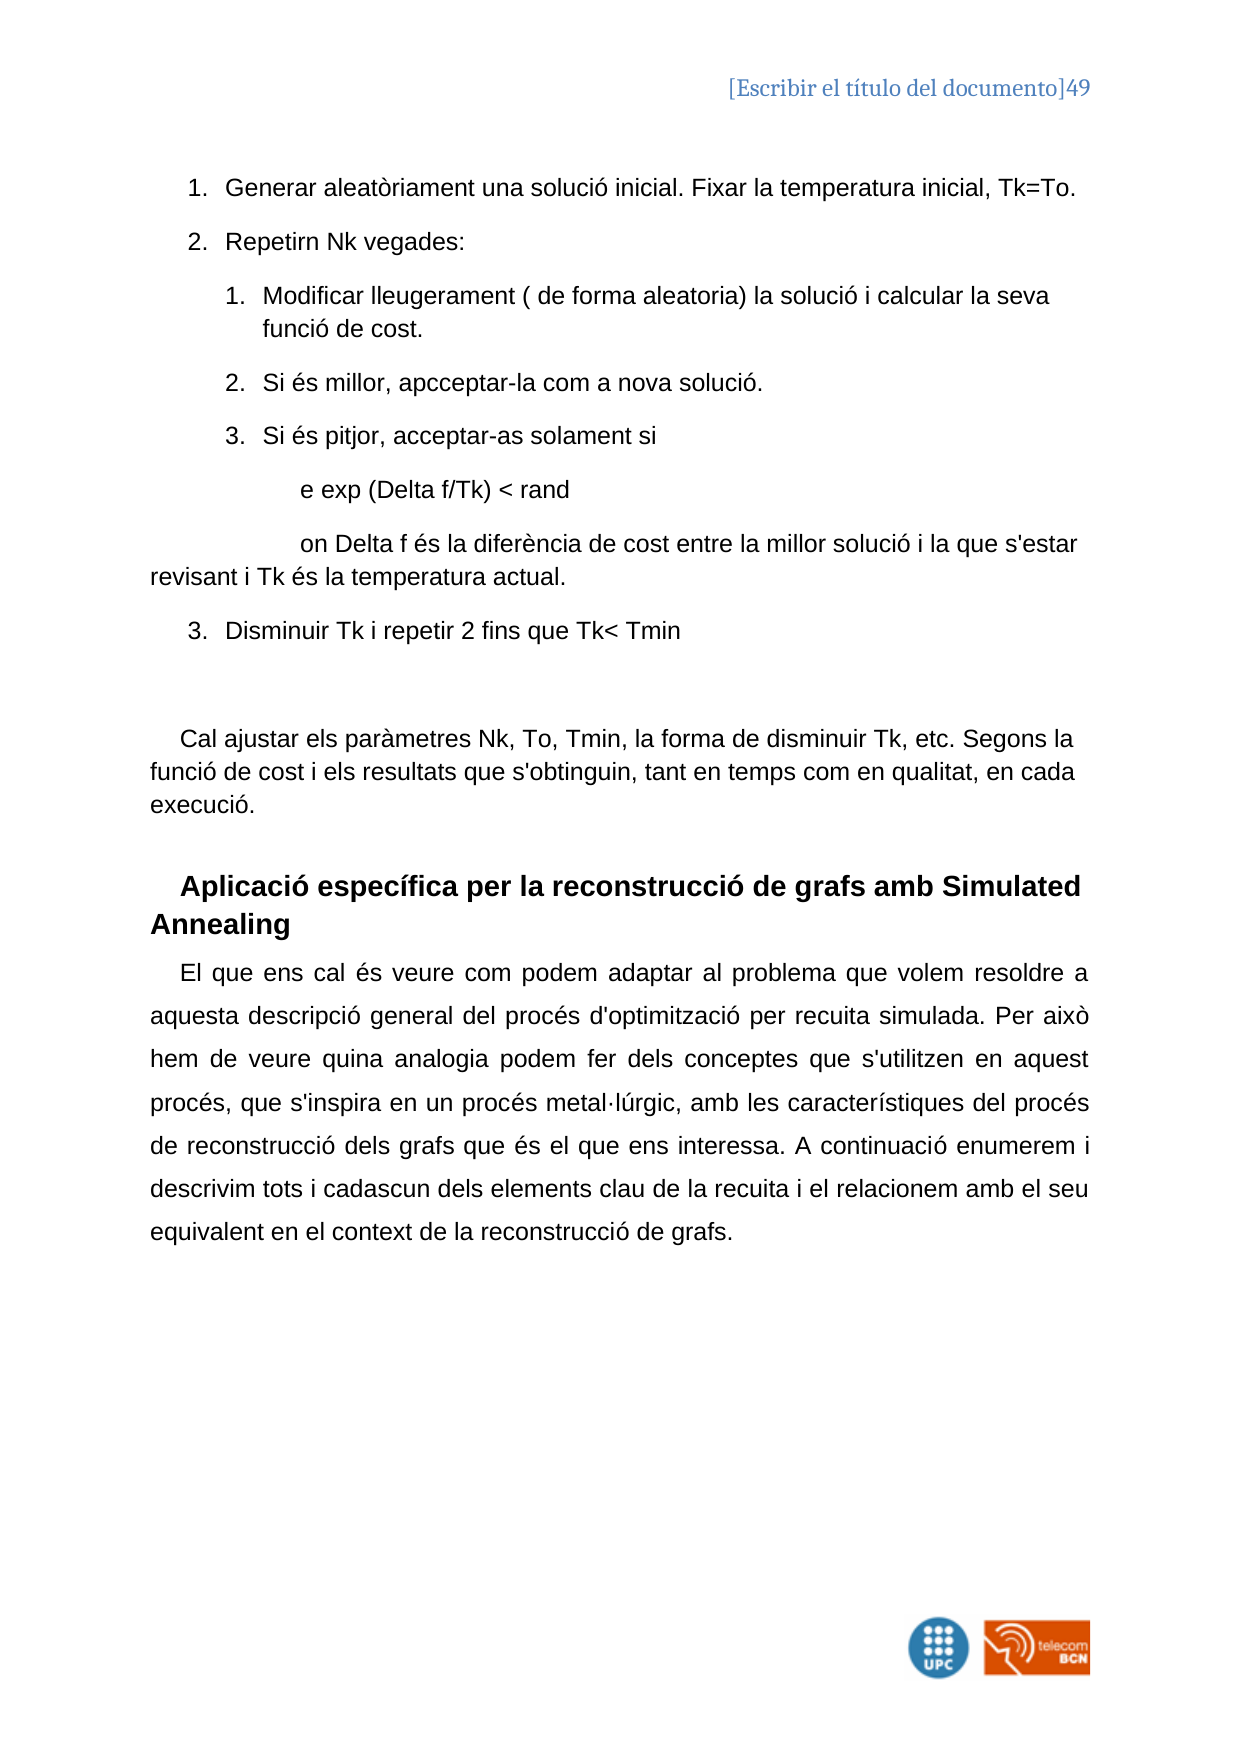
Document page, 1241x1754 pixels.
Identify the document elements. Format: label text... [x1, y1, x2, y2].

list Si és pitjor, acceptar-as solament si [225, 421, 1090, 450]
text e exp (Delta f/Tk) < rand [150, 475, 1090, 504]
text on Delta f és la diferència de cost entre la millor solució i la que s'estar revisant i Tk és la temperatura actual. [150, 529, 1090, 591]
picture [904, 1614, 1091, 1681]
list Modificar lleugerament ( de forma aleatoria) la solució i calcular la seva funció de cost. [225, 281, 1090, 342]
list Generar aleatòriament una solució inicial. Fixar la temperatura inicial, Tk=To. [187, 173, 1090, 202]
subtitle Aplicació específica per la reconstrucció de grafs amb Simulated Annealing [150, 868, 1090, 941]
text Cal ajustar els paràmetres Nk, To, Tmin, la forma de disminuir Tk, etc. Segons la funció de cost i els resultats que s'obtinguin, tant en temps com en qualitat, en cada execució. [150, 724, 1090, 818]
text El que ens cal és veure com podem adaptar al problema que volem resoldre a aquesta descripció general del procés d'optimització per recuita simulada. Per això hem de veure quina analogia podem fer dels conceptes que s'utilitzen en aquest procés, que s'inspira en un procés metal·lúrgic, amb les característiques del procés de reconstrucció dels grafs que és el que ens interessa. A continuació enumerem i descrivim tots i cadascun dels elements clau de la recuita i el relacionem amb el seu equivalent en el context de la reconstrucció de grafs. [150, 958, 1090, 1246]
list Disminuir Tk i repetir 2 fins que Tk< Tmin [187, 616, 1090, 645]
list Repetirn Nk vegades: [187, 227, 1090, 256]
list Si és millor, apcceptar-la com a nova solució. [225, 367, 1090, 396]
